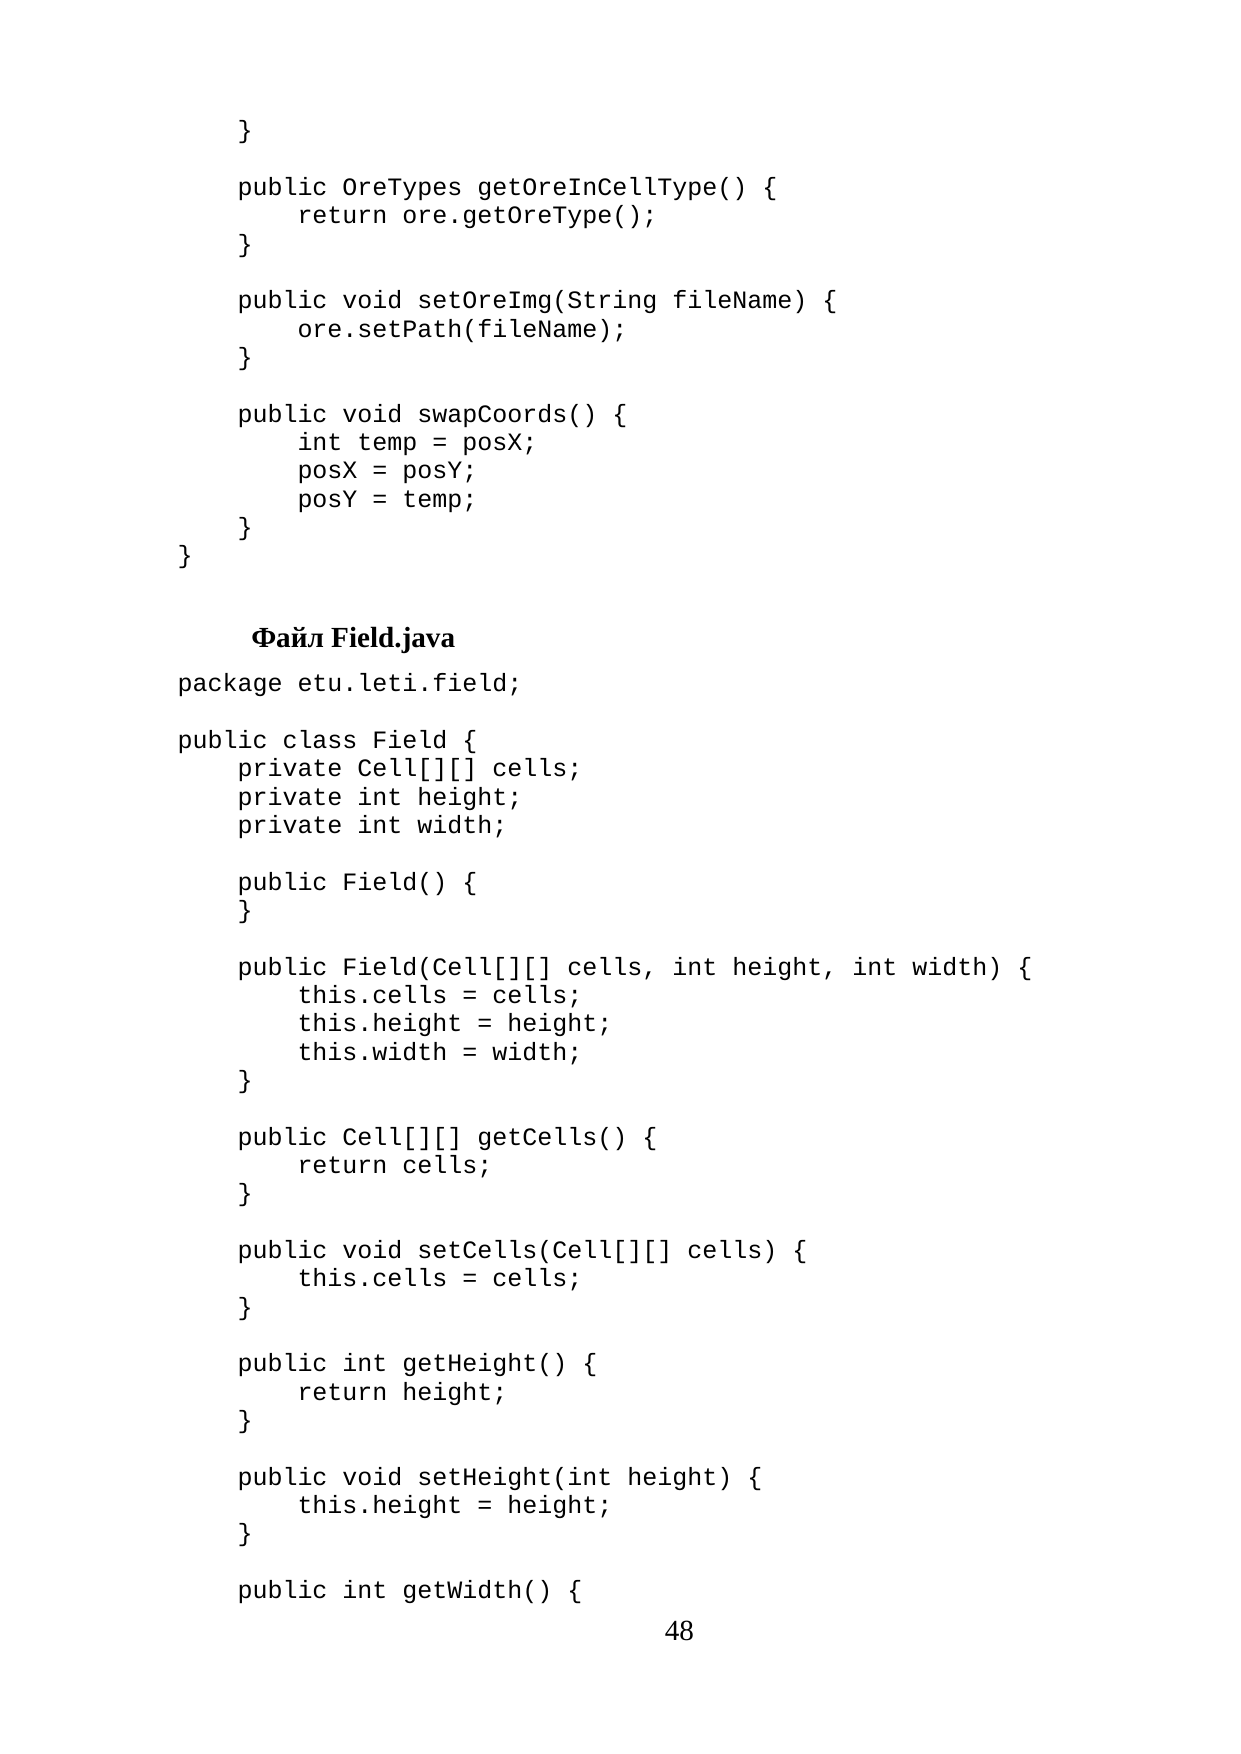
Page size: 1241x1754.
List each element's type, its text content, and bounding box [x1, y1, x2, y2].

text public int getHeight() { [177, 1351, 1181, 1379]
text } [177, 543, 1181, 571]
text } [177, 515, 1181, 543]
text this.cells = cells; [177, 983, 1181, 1011]
text } [177, 1521, 1181, 1549]
text package etu.leti.field; [177, 671, 1181, 699]
text public void setCells(Cell[][] cells) { [177, 1238, 1181, 1266]
text public int getWidth() { [177, 1578, 1181, 1606]
text public Field() { [177, 869, 1181, 898]
text return ore.getOreType(); [177, 203, 1181, 231]
text public void setOreImg(String fileName) { [177, 288, 1181, 316]
text ore.setPath(fileName); [177, 316, 1181, 345]
text posX = posY; [177, 458, 1181, 486]
text this.width = width; [177, 1039, 1181, 1068]
text } [177, 898, 1181, 926]
text private int width; [177, 813, 1181, 841]
text public Cell[][] getCells() { [177, 1124, 1181, 1153]
text private int height; [177, 784, 1181, 813]
text public OreTypes getOreInCellType() { [177, 175, 1181, 203]
text public class Field { [177, 728, 1181, 756]
text this.cells = cells; [177, 1266, 1181, 1294]
text } [177, 1181, 1181, 1209]
text posY = temp; [177, 486, 1181, 515]
subtitle Файл Field.java [177, 621, 1181, 654]
text } [177, 1408, 1181, 1436]
text } [177, 118, 1181, 146]
text } [177, 231, 1181, 260]
text public Field(Cell[][] cells, int height, int width) { [177, 954, 1181, 983]
text } [177, 345, 1181, 373]
text private Cell[][] cells; [177, 756, 1181, 784]
text this.height = height; [177, 1493, 1181, 1521]
text return height; [177, 1379, 1181, 1408]
text int temp = posX; [177, 430, 1181, 458]
text return cells; [177, 1153, 1181, 1181]
text } [177, 1068, 1181, 1096]
text public void setHeight(int height) { [177, 1464, 1181, 1493]
text public void swapCoords() { [177, 401, 1181, 430]
text } [177, 1294, 1181, 1323]
text this.height = height; [177, 1011, 1181, 1039]
